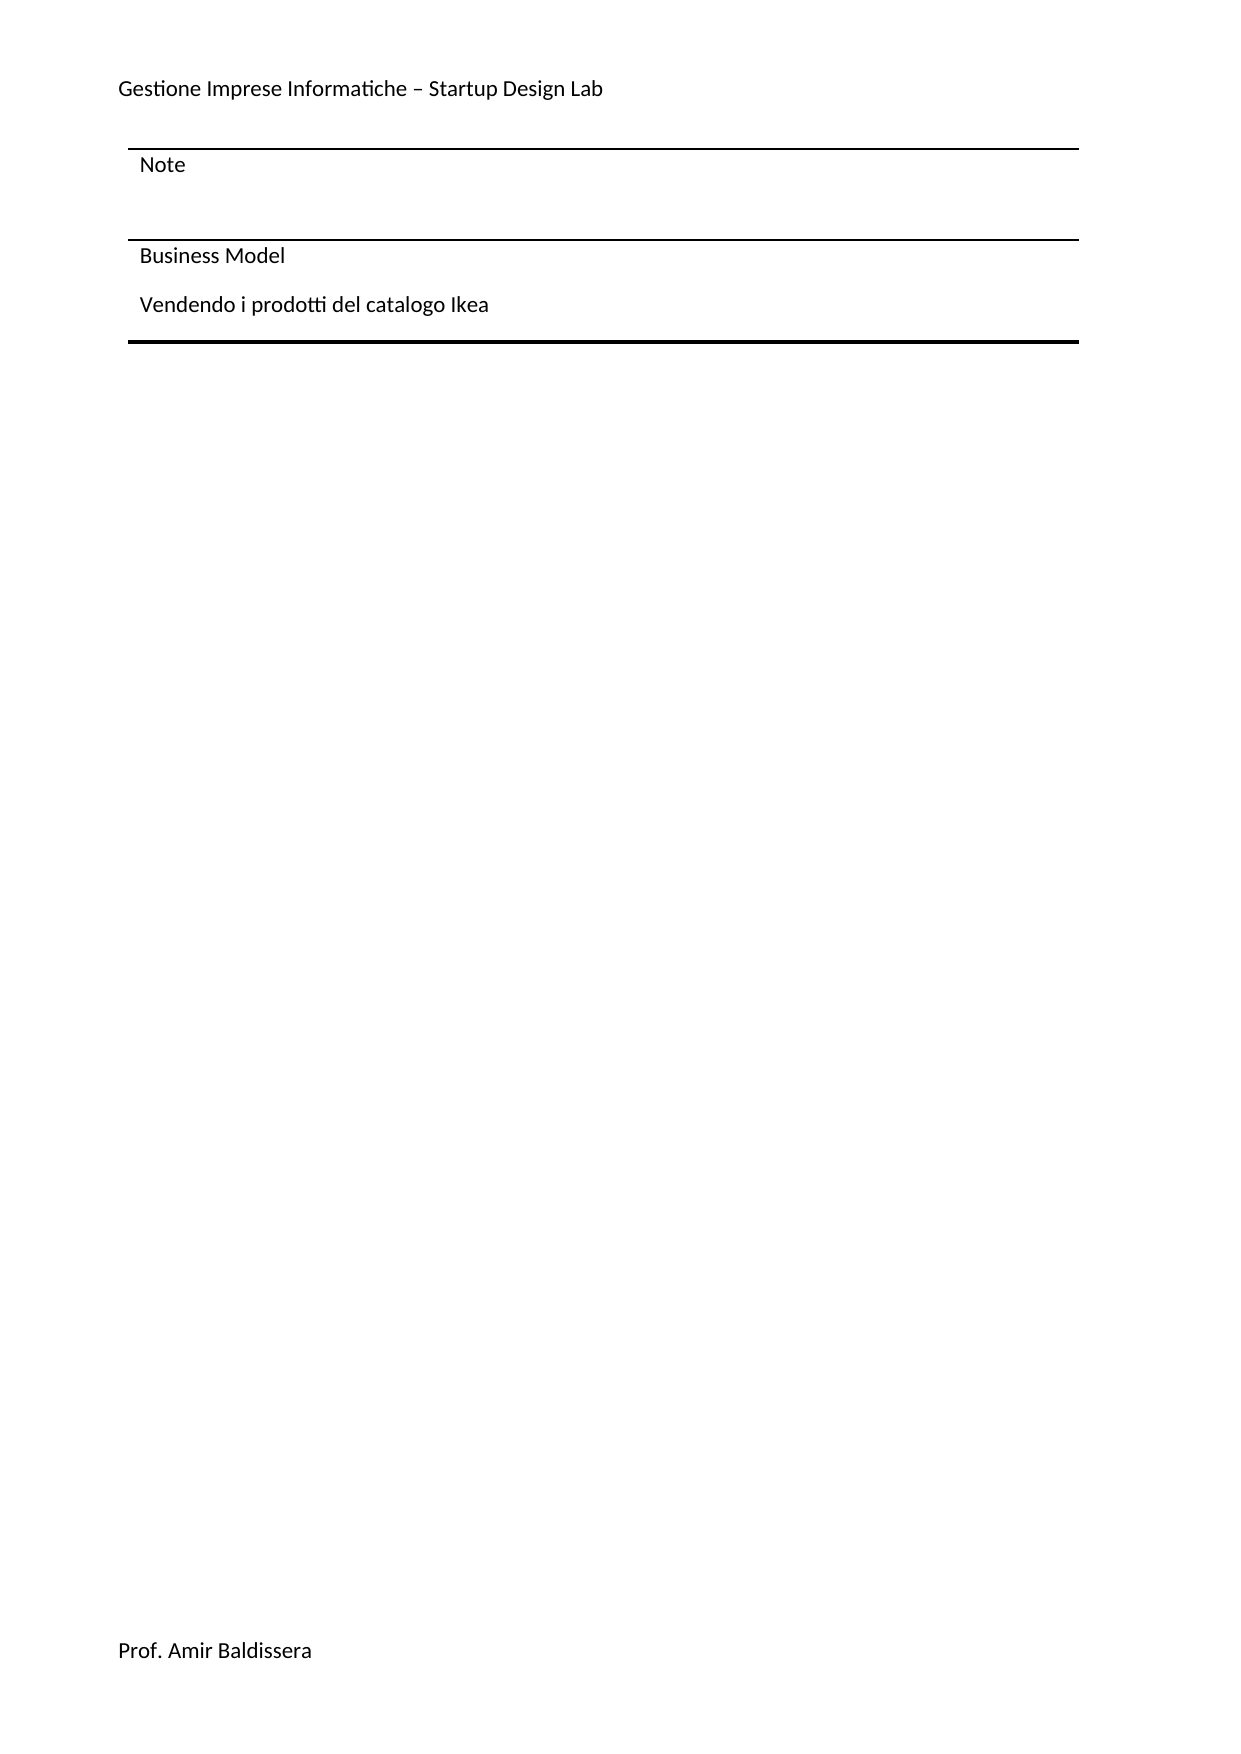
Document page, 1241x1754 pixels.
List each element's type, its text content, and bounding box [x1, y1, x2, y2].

table_cell Business Model Vendendo i prodotti del catalogo Ikea [128, 241, 1078, 339]
table_cell Note [128, 150, 1078, 239]
